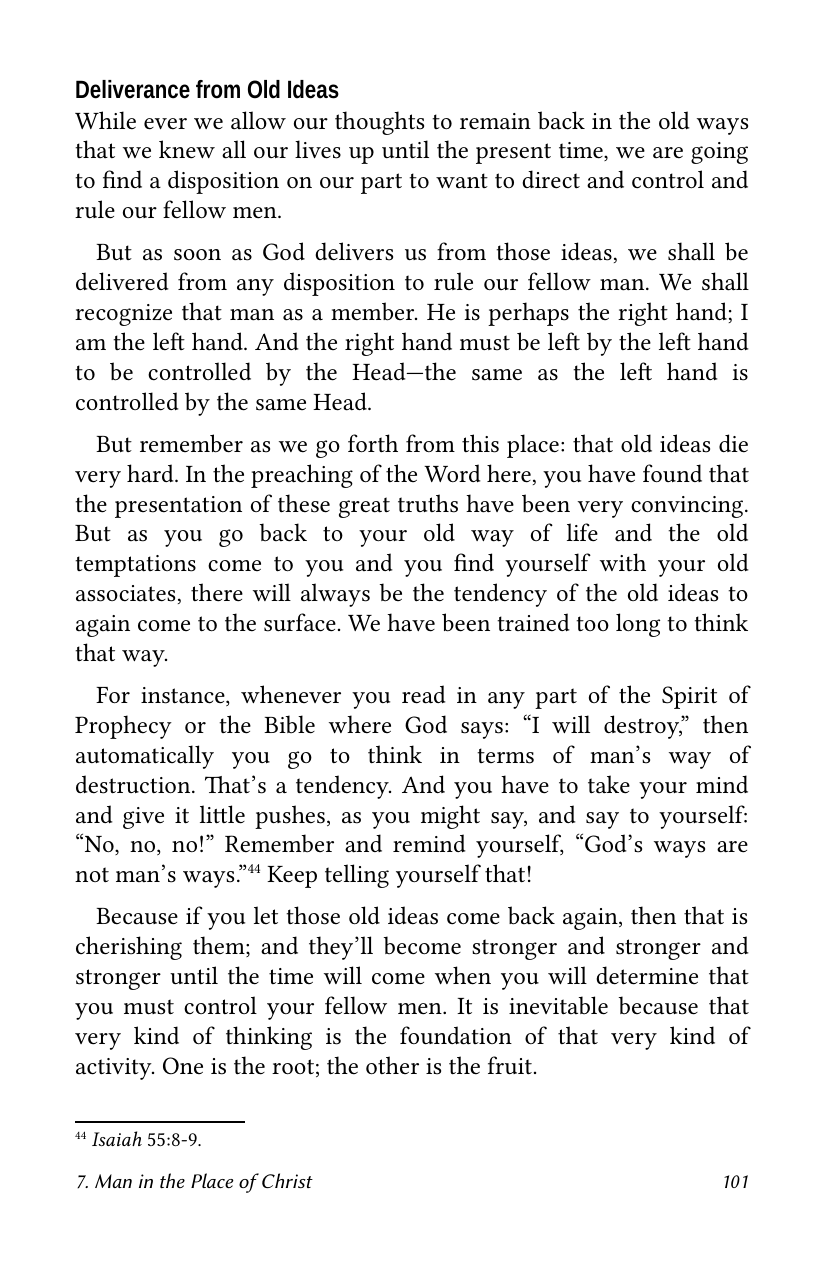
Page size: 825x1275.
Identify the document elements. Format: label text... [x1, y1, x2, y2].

subtitle Deliverance from Old Ideas [75, 75, 750, 104]
text While ever we allow our thoughts to remain back in the old ways that we knew all our lives up until the present time, we are going to find a disposition on our part to want to direct and control and rule our fellow men. [75, 107, 750, 225]
text For instance, whenever you read in any part of the Spirit of Prophecy or the Bible where God says: “I will destroy,” then automatically you go to think in terms of man’s way of destruction. That’s a tendency. And you have to take your mind and give it little pushes, as you might say, and say to yourself: “No, no, no!” Remember and remind yourself, “God’s ways are not man’s ways.” Keep telling yourself that! [75, 681, 750, 889]
text But remember as we go forth from this place: that old ideas die very hard. In the preaching of the Word here, you have found that the presentation of these great truths have been very convincing. But as you go back to your old way of life and the old temptations come to you and you find yourself with your old associates, there will always be the tendency of the old ideas to again come to the surface. We have been trained too long to think that way. [75, 430, 750, 668]
text Because if you let those old ideas come back again, then that is cherishing them; and they’ll become stronger and stronger and stronger until the time will come when you will determine that you must control your fellow men. It is inevitable because that very kind of thinking is the foundation of that very kind of activity. One is the root; the other is the fruit. [75, 902, 750, 1080]
text But as soon as God delivers us from those ideas, we shall be delivered from any disposition to rule our fellow man. We shall recognize that man as a member. He is perhaps the right hand; I am the left hand. And the right hand must be left by the left hand to be controlled by the Head—the same as the left hand is controlled by the same Head. [75, 238, 750, 416]
text Isaiah 55:8-9. [75, 1128, 750, 1152]
